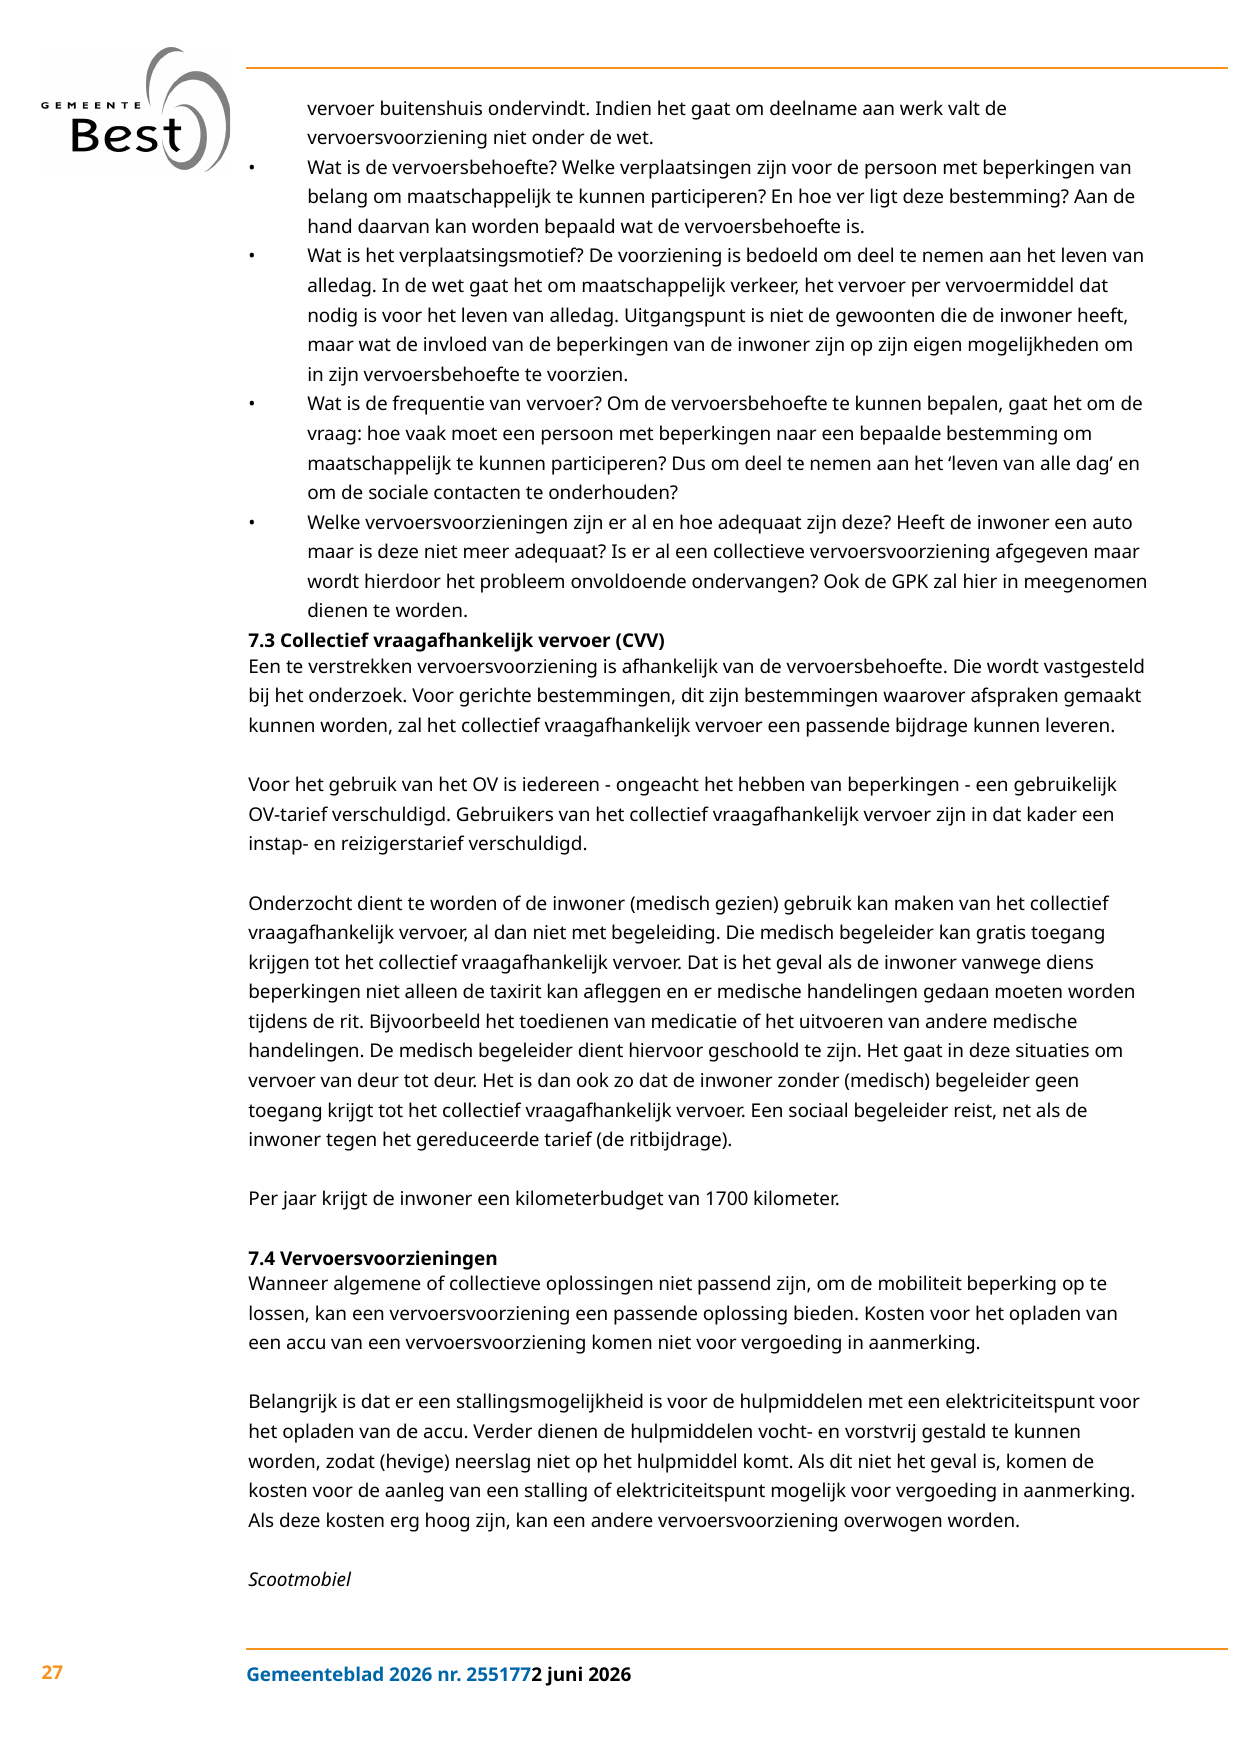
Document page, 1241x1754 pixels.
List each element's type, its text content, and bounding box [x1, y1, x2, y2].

text Wanneer algemene of collectieve oplossingen niet passend zijn, om de mobiliteit beperking op te lossen, kan een vervoersvoorziening een passende oplossing bieden. Kosten voor het opladen van een accu van een vervoersvoorziening komen niet voor vergoeding in aanmerking. [248, 1270, 1152, 1355]
text Per jaar krijgt de inwoner een kilometerbudget van 1700 kilometer. [248, 1186, 1152, 1211]
text 7.3 Collectief vraagafhankelijk vervoer (CVV) [248, 627, 1152, 653]
list Wat is de vervoersbehoefte? Welke verplaatsingen zijn voor de persoon met beperkingen van belang om maatschappelijk te kunnen participeren? En hoe ver ligt deze bestemming? Aan de hand daarvan kan worden bepaald wat de vervoersbehoefte is. [248, 154, 1152, 239]
text 7.4 Vervoersvoorzieningen [248, 1245, 1152, 1270]
text Onderzocht dient te worden of de inwoner (medisch gezien) gebruik kan maken van het collectief vraagafhankelijk vervoer, al dan niet met begeleiding. Die medisch begeleider kan gratis toegang krijgen tot het collectief vraagafhankelijk vervoer. Dat is het geval als de inwoner vanwege diens beperkingen niet alleen de taxirit kan afleggen en er medische handelingen gedaan moeten worden tijdens de rit. Bijvoorbeeld het toedienen van medicatie of het uitvoeren van andere medische handelingen. De medisch begeleider dient hiervoor geschoold te zijn. Het gaat in deze situaties om vervoer van deur tot deur. Het is dan ook zo dat de inwoner zonder (medisch) begeleider geen toegang krijgt tot het collectief vraagafhankelijk vervoer. Een sociaal begeleider reist, net als de inwoner tegen het gereduceerde tarief (de ritbijdrage). [248, 890, 1152, 1152]
list vervoer buitenshuis ondervindt. Indien het gaat om deelname aan werk valt de vervoersvoorziening niet onder de wet. [248, 95, 1152, 150]
text Scootmobiel [248, 1566, 1152, 1592]
picture [41, 47, 231, 172]
text Een te verstrekken vervoersvoorziening is afhankelijk van de vervoersbehoefte. Die wordt vastgesteld bij het onderzoek. Voor gerichte bestemmingen, dit zijn bestemmingen waarover afspraken gemaakt kunnen worden, zal het collectief vraagafhankelijk vervoer een passende bijdrage kunnen leveren. [248, 653, 1152, 738]
text Belangrijk is dat er een stallingsmogelijkheid is voor de hulpmiddelen met een elektriciteitspunt voor het opladen van de accu. Verder dienen de hulpmiddelen vocht- en vorstvrij gestald te kunnen worden, zodat (hevige) neerslag niet op het hulpmiddel komt. Als dit niet het geval is, komen de kosten voor de aanleg van een stalling of elektriciteitspunt mogelijk voor vergoeding in aanmerking. Als deze kosten erg hoog zijn, kan een andere vervoersvoorziening overwogen worden. [248, 1389, 1152, 1533]
list Wat is de frequentie van vervoer? Om de vervoersbehoefte te kunnen bepalen, gaat het om de vraag: hoe vaak moet een persoon met beperkingen naar een bepaalde bestemming om maatschappelijk te kunnen participeren? Dus om deel te nemen aan het ‘leven van alle dag’ en om de sociale contacten te onderhouden? [248, 391, 1152, 505]
list Welke vervoersvoorzieningen zijn er al en hoe adequaat zijn deze? Heeft de inwoner een auto maar is deze niet meer adequaat? Is er al een collectieve vervoersvoorziening afgegeven maar wordt hierdoor het probleem onvoldoende ondervangen? Ook de GPK zal hier in meegenomen dienen te worden. [248, 509, 1152, 623]
list Wat is het verplaatsingsmotief? De voorziening is bedoeld om deel te nemen aan het leven van alledag. In de wet gaat het om maatschappelijk verkeer, het vervoer per vervoermiddel dat nodig is voor het leven van alledag. Uitgangspunt is niet de gewoonten die de inwoner heeft, maar wat de invloed van de beperkingen van de inwoner zijn op zijn eigen mogelijkheden om in zijn vervoersbehoefte te voorzien. [248, 243, 1152, 387]
text Voor het gebruik van het OV is iedereen - ongeacht het hebben van beperkingen - een gebruikelijk OV-tarief verschuldigd. Gebruikers van het collectief vraagafhankelijk vervoer zijn in dat kader een instap- en reizigerstarief verschuldigd. [248, 771, 1152, 856]
